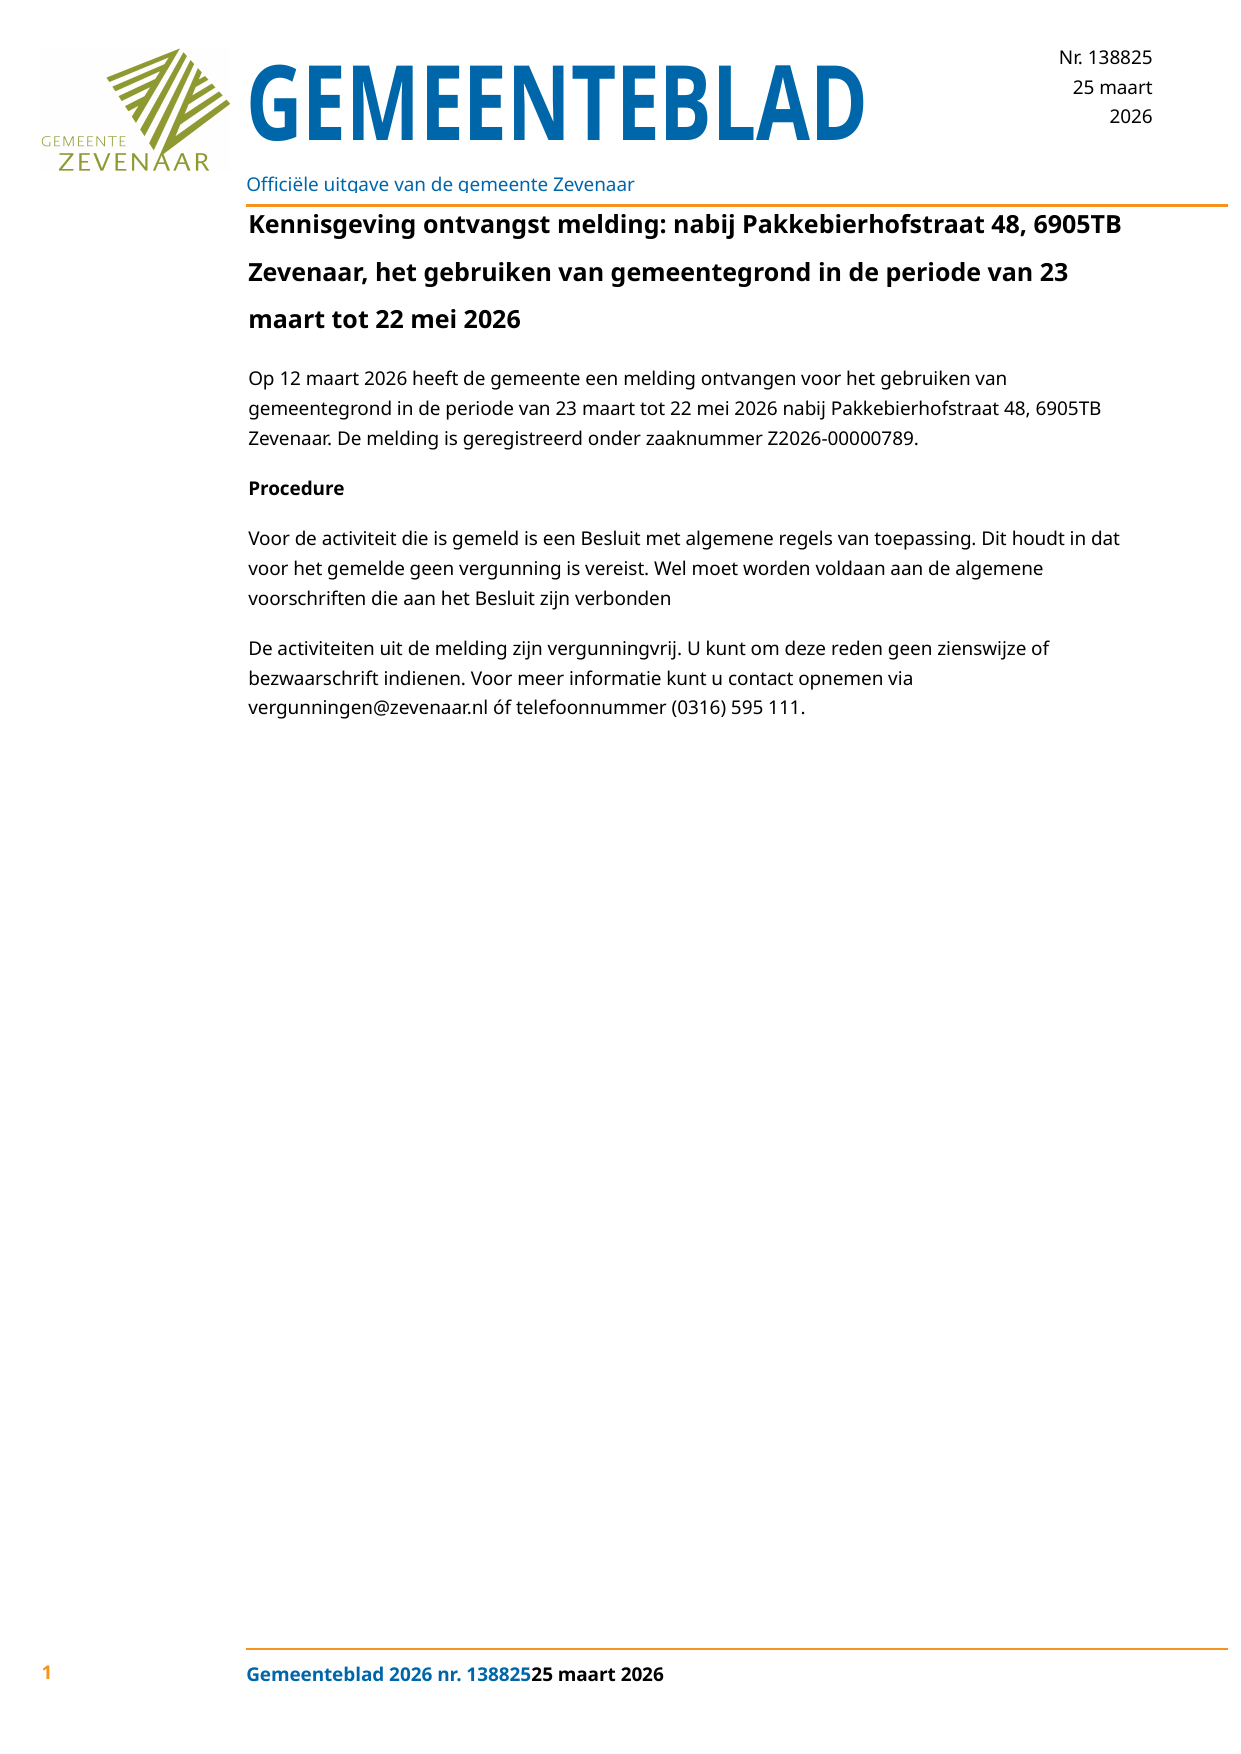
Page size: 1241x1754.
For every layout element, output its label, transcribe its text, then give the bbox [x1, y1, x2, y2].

text De activiteiten uit de melding zijn vergunningvrij. U kunt om deze reden geen zienswijze of bezwaarschrift indienen. Voor meer informatie kunt u contact opnemen via vergunningen@zevenaar.nl óf telefoonnummer (0316) 595 111. [248, 635, 1152, 720]
picture [41, 47, 231, 172]
text Kennisgeving ontvangst melding: nabij Pakkebierhofstraat 48, 6905TB Zevenaar, het gebruiken van gemeentegrond in de periode van 23 maart tot 22 mei 2026 [248, 207, 1152, 336]
text Procedure [248, 475, 1152, 501]
text Op 12 maart 2026 heeft de gemeente een melding ontvangen voor het gebruiken van gemeentegrond in de periode van 23 maart tot 22 mei 2026 nabij Pakkebierhofstraat 48, 6905TB Zevenaar. De melding is geregistreerd onder zaaknummer Z2026-00000789. [248, 366, 1152, 450]
text Voor de activiteit die is gemeld is een Besluit met algemene regels van toepassing. Dit houdt in dat voor het gemelde geen vergunning is vereist. Wel moet worden voldaan aan de algemene voorschriften die aan het Besluit zijn verbonden [248, 526, 1152, 610]
